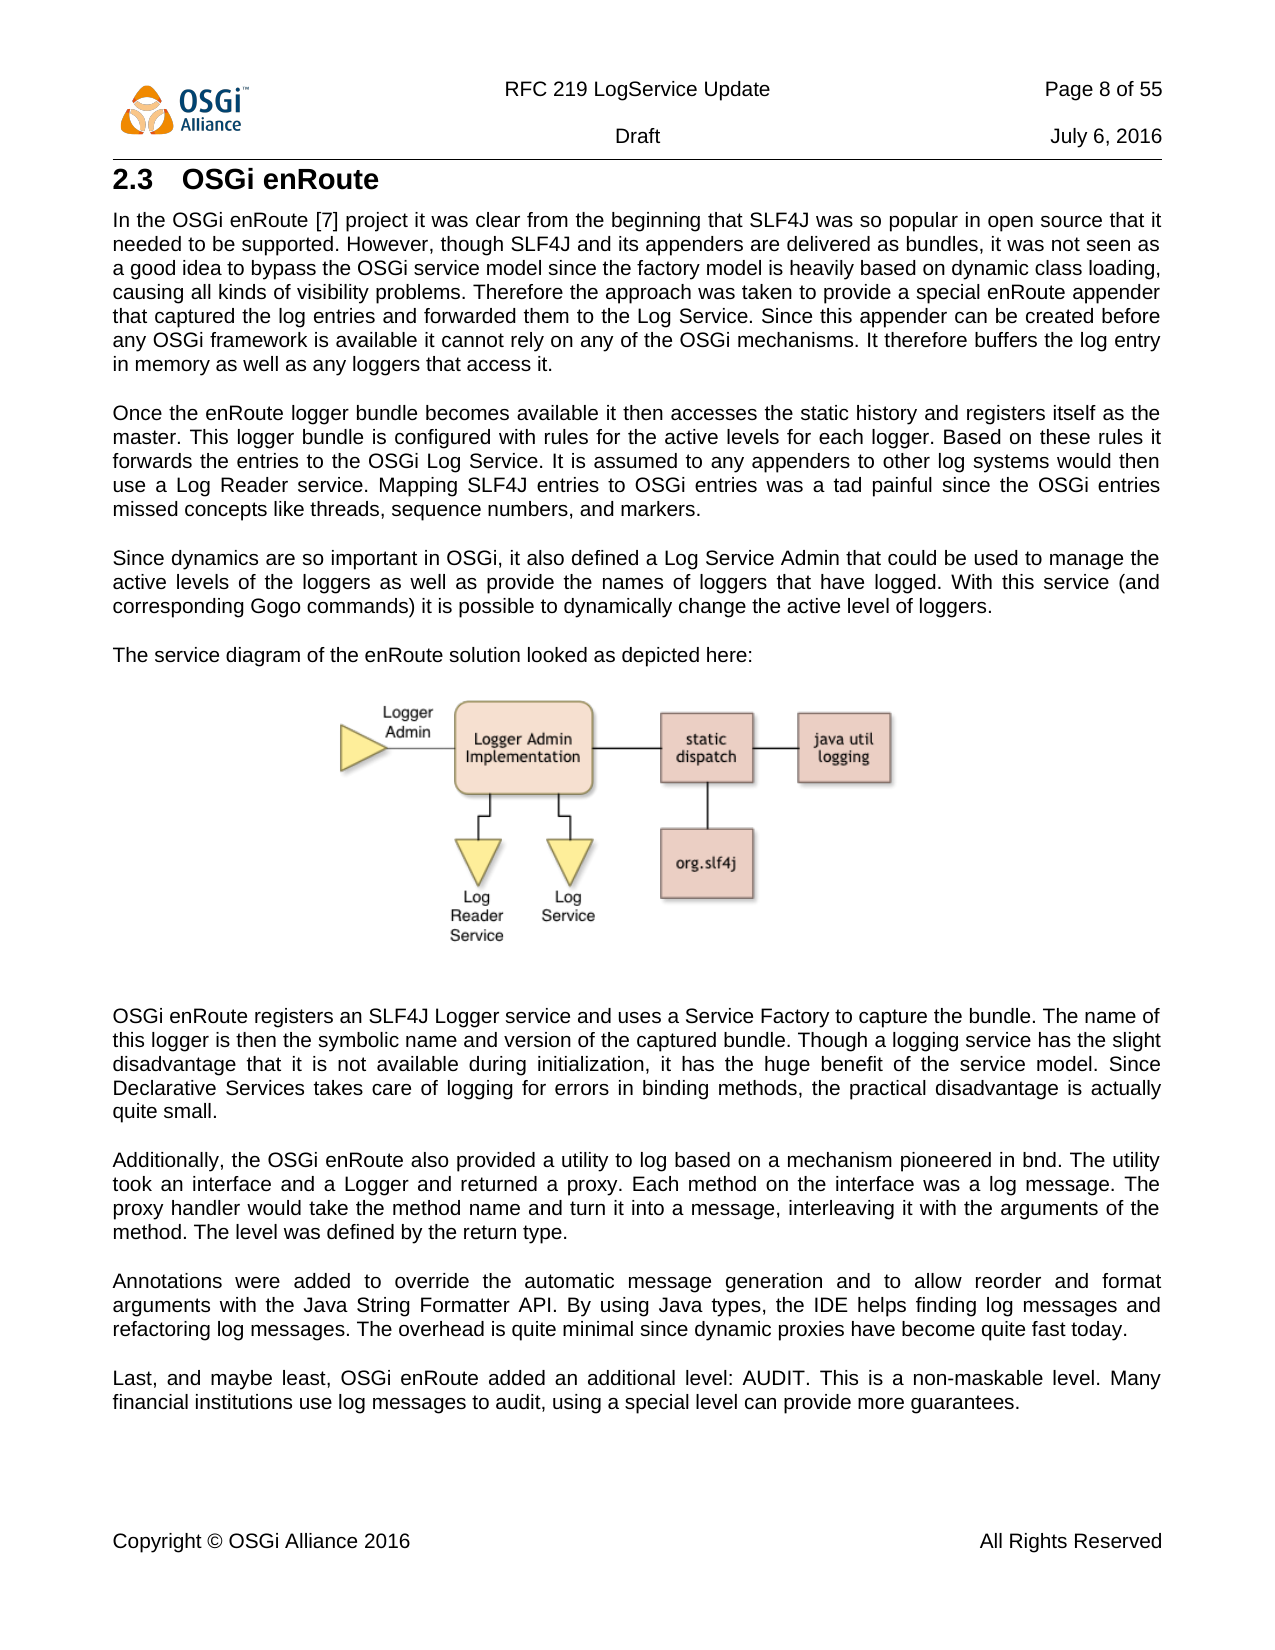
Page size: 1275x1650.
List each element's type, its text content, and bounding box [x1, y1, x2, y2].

picture [113, 78, 257, 142]
text Last, and maybe least, OSGi enRoute added an additional level: AUDIT. This is a non-maskable level. Many financial institutions use log messages to audit, using a special level can provide more guarantees. [112, 1366, 1162, 1414]
subtitle OSGi enRoute [112, 160, 1162, 196]
text In the OSGi enRoute [7] project it was clear from the beginning that SLF4J was so popular in open source that it needed to be supported. However, though SLF4J and its appenders are delivered as bundles, it was not seen as a good idea to bypass the OSGi service model since the factory model is heavily based on dynamic class loading, causing all kinds of visibility problems. Therefore the approach was taken to provide a special enRoute appender that captured the log entries and forwarded them to the Log Service. Since this appender can be created before any OSGi framework is available it cannot rely on any of the OSGi mechanisms. It therefore buffers the log entry in memory as well as any loggers that access it. [112, 208, 1162, 376]
text Annotations were added to override the automatic message generation and to allow reorder and format arguments with the Java String Formatter API. By using Java types, the IDE helps finding log messages and refactoring log messages. The overhead is quite minimal since dynamic proxies have become quite fast today. [112, 1269, 1162, 1341]
text OSGi enRoute registers an SLF4J Logger service and uses a Service Factory to capture the bundle. The name of this logger is then the symbolic name and version of the captured bundle. Though a logging service has the slight disadvantage that it is not available during initialization, it has the huge benefit of the service model. Since Declarative Services takes care of logging for errors in binding methods, the practical disadvantage is actually quite small. [112, 1003, 1162, 1123]
text Since dynamics are so important in OSGi, it also defined a Log Service Admin that could be used to manage the active levels of the loggers as well as provide the names of loggers that have logged. With this service (and corresponding Gogo commands) it is possible to dynamically change the active level of loggers. [112, 546, 1162, 617]
text Once the enRoute logger bundle becomes available it then accesses the static history and registers itself as the master. This logger bundle is configured with rules for the active levels for each logger. Based on these rules it forwards the entries to the OSGi Log Service. It is assumed to any appenders to other log systems would then use a Log Reader service. Mapping SLF4J entries to OSGi entries was a tad painful since the OSGi entries missed concepts like threads, sequence numbers, and markers. [112, 401, 1162, 521]
picture [225, 678, 1050, 955]
text The service diagram of the enRoute solution looked as depicted here: [112, 642, 1162, 666]
text Additionally, the OSGi enRoute also provided a utility to log based on a mechanism pioneered in bnd. The utility took an interface and a Logger and returned a proxy. Each method on the interface was a log message. The proxy handler would take the method name and turn it into a message, interleaving it with the arguments of the method. The level was defined by the return type. [112, 1148, 1162, 1244]
